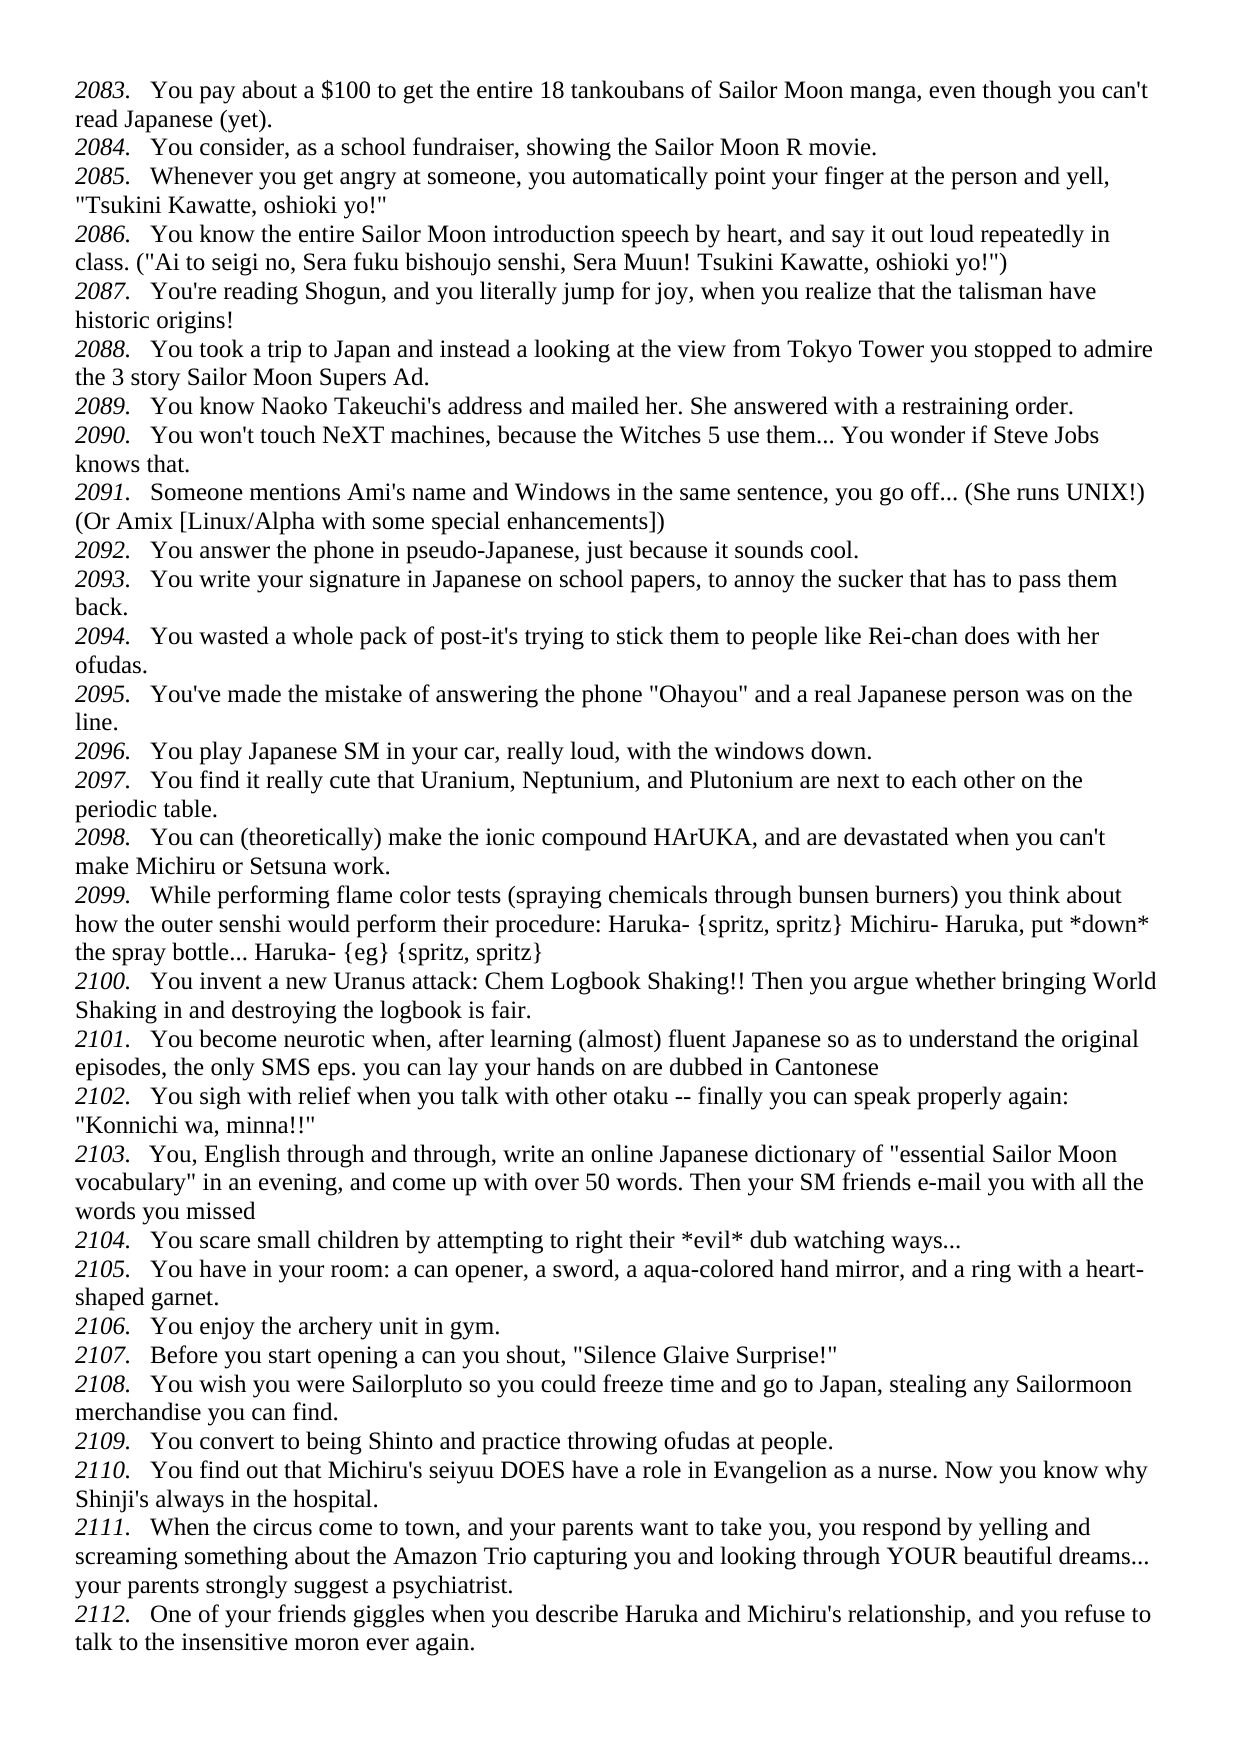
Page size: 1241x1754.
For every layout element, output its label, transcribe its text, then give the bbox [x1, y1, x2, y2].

list You've made the mistake of answering the phone "Ohayou" and a real Japanese person was on the line. [75, 679, 1165, 736]
list You won't touch NeXT machines, because the Witches 5 use them... You wonder if Steve Jobs knows that. [75, 420, 1165, 477]
list When the circus come to town, and your parents want to take you, you respond by yelling and screaming something about the Amazon Trio capturing you and looking through YOUR beautiful dreams... your parents strongly suggest a psychiatrist. [75, 1512, 1165, 1599]
list You know Naoko Takeuchi's address and mailed her. She answered with a restraining order. [75, 391, 1165, 420]
list You become neurotic when, after learning (almost) fluent Japanese so as to understand the original episodes, the only SMS eps. you can lay your hands on are dubbed in Cantonese [75, 1024, 1165, 1081]
list You consider, as a school fundraiser, showing the Sailor Moon R movie. [75, 132, 1165, 161]
list Whenever you get angry at someone, you automatically point your finger at the person and yell, "Tsukini Kawatte, oshioki yo!" [75, 161, 1165, 219]
list You took a trip to Japan and instead a looking at the view from Tokyo Tower you stopped to admire the 3 story Sailor Moon Supers Ad. [75, 334, 1165, 391]
list You, English through and through, write an online Japanese dictionary of "essential Sailor Moon [75, 1139, 1165, 1167]
list Someone mentions Ami's name and Windows in the same sentence, you go off... (She runs UNIX!) (Or Amix [Linux/Alpha with some special enhancements]) [75, 477, 1165, 535]
list You know the entire Sailor Moon introduction speech by heart, and say it out loud repeatedly in class. ("Ai to seigi no, Sera fuku bishoujo senshi, Sera Muun! Tsukini Kawatte, oshioki yo!") [75, 219, 1165, 276]
list You find it really cute that Uranium, Neptunium, and Plutonium are next to each other on the periodic table. [75, 765, 1165, 822]
list You convert to being Shinto and practice throwing ofudas at people. [75, 1426, 1165, 1455]
list You wasted a whole pack of post-it's trying to stick them to people like Rei-chan does with her ofudas. [75, 621, 1165, 679]
list You write your signature in Japanese on school papers, to annoy the sucker that has to pass them back. [75, 564, 1165, 621]
list You pay about a $100 to get the entire 18 tankoubans of Sailor Moon manga, even though you can't read Japanese (yet). [75, 75, 1165, 132]
list You have in your room: a can opener, a sword, a aqua-colored hand mirror, and a ring with a heart-shaped garnet. [75, 1254, 1165, 1311]
text vocabulary" in an evening, and come up with over 50 words. Then your SM friends e-mail you with all the words you missed [75, 1167, 1165, 1225]
list You play Japanese SM in your car, really loud, with the windows down. [75, 736, 1165, 765]
list You invent a new Uranus attack: Chem Logbook Shaking!! Then you argue whether bringing World Shaking in and destroying the logbook is fair. [75, 966, 1165, 1024]
list You find out that Michiru's seiyuu DOES have a role in Evangelion as a nurse. Now you know why Shinji's always in the hospital. [75, 1455, 1165, 1512]
list You can (theoretically) make the ionic compound HArUKA, and are devastated when you can't make Michiru or Setsuna work. [75, 822, 1165, 880]
list Before you start opening a can you shout, "Silence Glaive Surprise!" [75, 1340, 1165, 1369]
list You wish you were Sailorpluto so you could freeze time and go to Japan, stealing any Sailormoon merchandise you can find. [75, 1369, 1165, 1426]
list You scare small children by attempting to right their *evil* dub watching ways... [75, 1225, 1165, 1254]
list You're reading Shogun, and you literally jump for joy, when you realize that the talisman have historic origins! [75, 276, 1165, 334]
list One of your friends giggles when you describe Haruka and Michiru's relationship, and you refuse to talk to the insensitive moron ever again. [75, 1599, 1165, 1656]
list While performing flame color tests (spraying chemicals through bunsen burners) you think about how the outer senshi would perform their procedure: Haruka- {spritz, spritz} Michiru- Haruka, put *down* the spray bottle... Haruka- {eg} {spritz, spritz} [75, 880, 1165, 966]
list You enjoy the archery unit in gym. [75, 1311, 1165, 1340]
list You sigh with relief when you talk with other otaku -- finally you can speak properly again: "Konnichi wa, minna!!" [75, 1081, 1165, 1139]
list You answer the phone in pseudo-Japanese, just because it sounds cool. [75, 535, 1165, 564]
